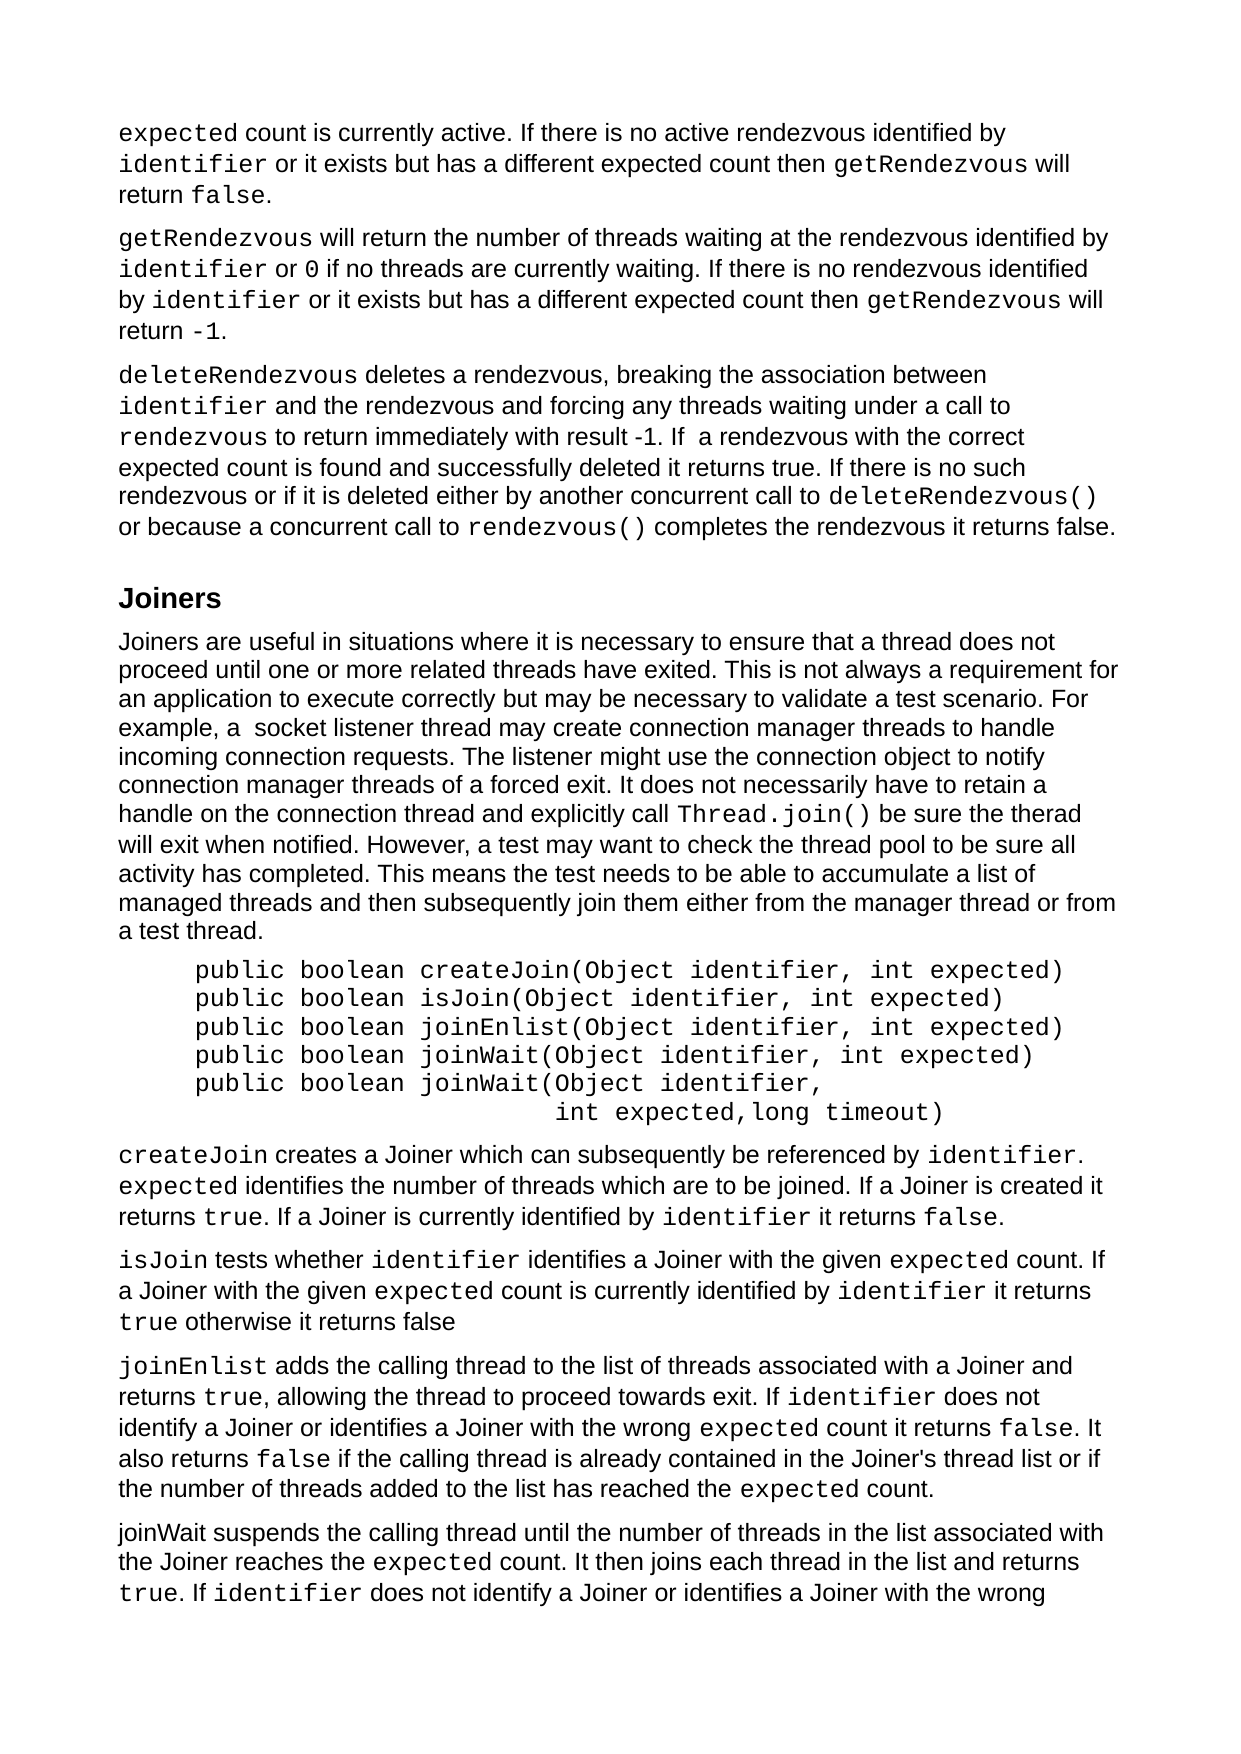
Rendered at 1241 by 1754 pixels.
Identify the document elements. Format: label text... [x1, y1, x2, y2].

text createJoin creates a Joiner which can subsequently be referenced by identifier. expected identifies the number of threads which are to be joined. If a Joiner is created it returns true. If a Joiner is currently identified by identifier it returns false. [118, 1140, 1122, 1233]
text public boolean createJoin(Object identifier, int expected) public boolean isJoin(Object identifier, int expected) public boolean joinEnlist(Object identifier, int expected) public boolean joinWait(Object identifier, int expected) public boolean joinWait(Object identifier, int expected,long timeout) [194, 958, 1122, 1128]
text joinEnlist adds the calling thread to the list of threads associated with a Joiner and returns true, allowing the thread to proceed towards exit. If identifier does not identify a Joiner or identifies a Joiner with the wrong expected count it returns false. It also returns false if the calling thread is already contained in the Joiner's thread list or if the number of threads added to the list has reached the expected count. [118, 1351, 1122, 1505]
text getRendezvous will return the number of threads waiting at the rendezvous identified by identifier or 0 if no threads are currently waiting. If there is no rendezvous identified by identifier or it exists but has a different expected count then getRendezvous will return -1. [118, 223, 1122, 347]
text joinWait suspends the calling thread until the number of threads in the list associated with the Joiner reaches the expected count. It then joins each thread in the list and returns true. If identifier does not identify a Joiner or identifies a Joiner with the wrong [118, 1518, 1122, 1608]
text deleteRendezvous deletes a rendezvous, breaking the association between identifier and the rendezvous and forcing any threads waiting under a call to rendezvous to return immediately with result -1. If a rendezvous with the correct expected count is found and successfully deleted it returns true. If there is no such rendezvous or if it is deleted either by another concurrent call to deleteRendezvous() or because a concurrent call to rendezvous() completes the rendezvous it returns false. [118, 360, 1122, 543]
subtitle Joiners [118, 581, 1122, 614]
text isJoin tests whether identifier identifies a Joiner with the given expected count. If a Joiner with the given expected count is currently identified by identifier it returns true otherwise it returns false [118, 1245, 1122, 1338]
text Joiners are useful in situations where it is necessary to ensure that a thread does not proceed until one or more related threads have exited. This is not always a requirement for an application to execute correctly but may be necessary to validate a test scenario. For example, a socket listener thread may create connection manager threads to handle incoming connection requests. The listener might use the connection object to notify connection manager threads of a forced exit. It does not necessarily have to retain a handle on the connection thread and explicitly call Thread.join() be sure the therad will exit when notified. However, a test may want to check the thread pool to be sure all activity has completed. This means the test needs to be able to accumulate a list of managed threads and then subsequently join them either from the manager thread or from a test thread. [118, 627, 1122, 945]
text expected count is currently active. If there is no active rendezvous identified by identifier or it exists but has a different expected count then getRendezvous will return false. [118, 118, 1122, 211]
